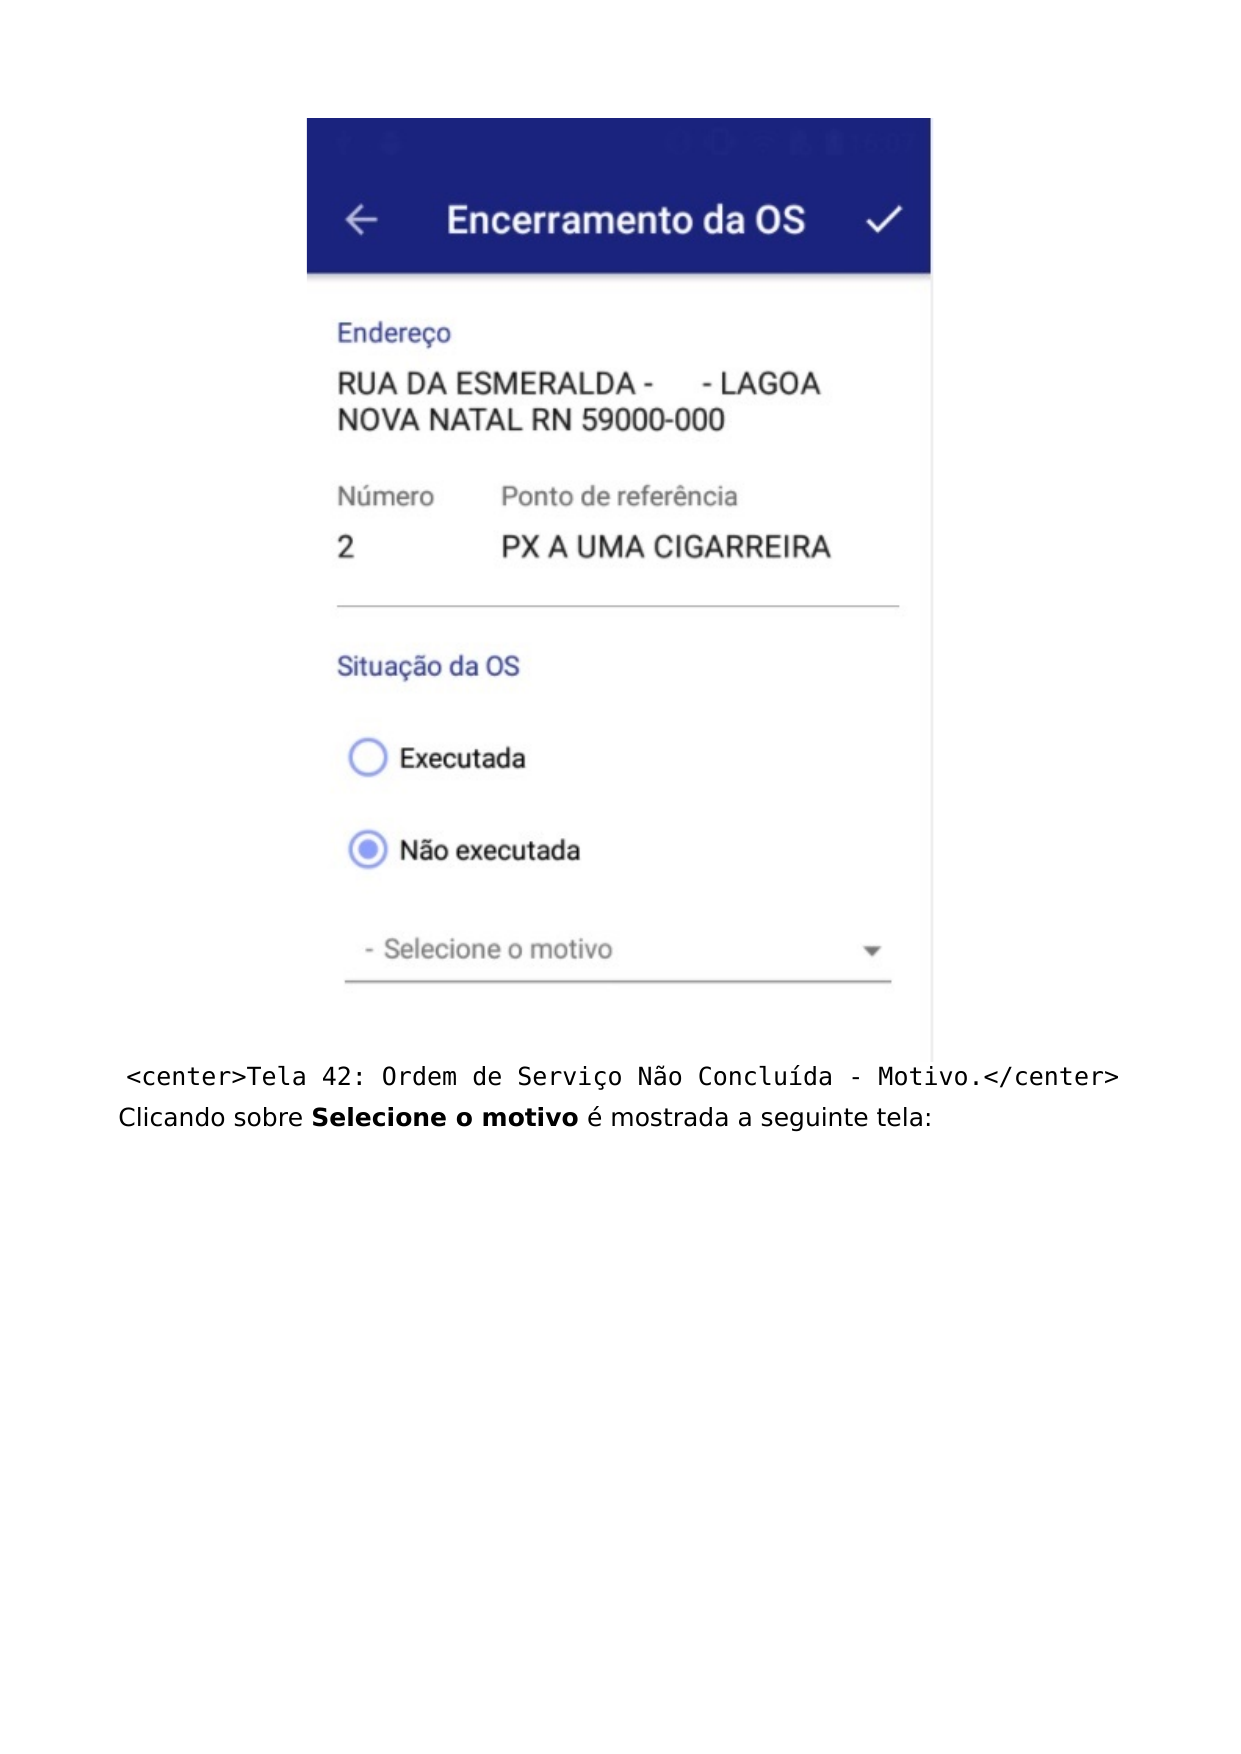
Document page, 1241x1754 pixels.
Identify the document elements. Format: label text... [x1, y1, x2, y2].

text <center>Tela 42: Ordem de Serviço Não Concluída - Motivo.</center> [118, 1062, 1122, 1091]
text Clicando sobre Selecione o motivo é mostrada a seguinte tela: [118, 1103, 1122, 1133]
picture [306, 118, 934, 1062]
